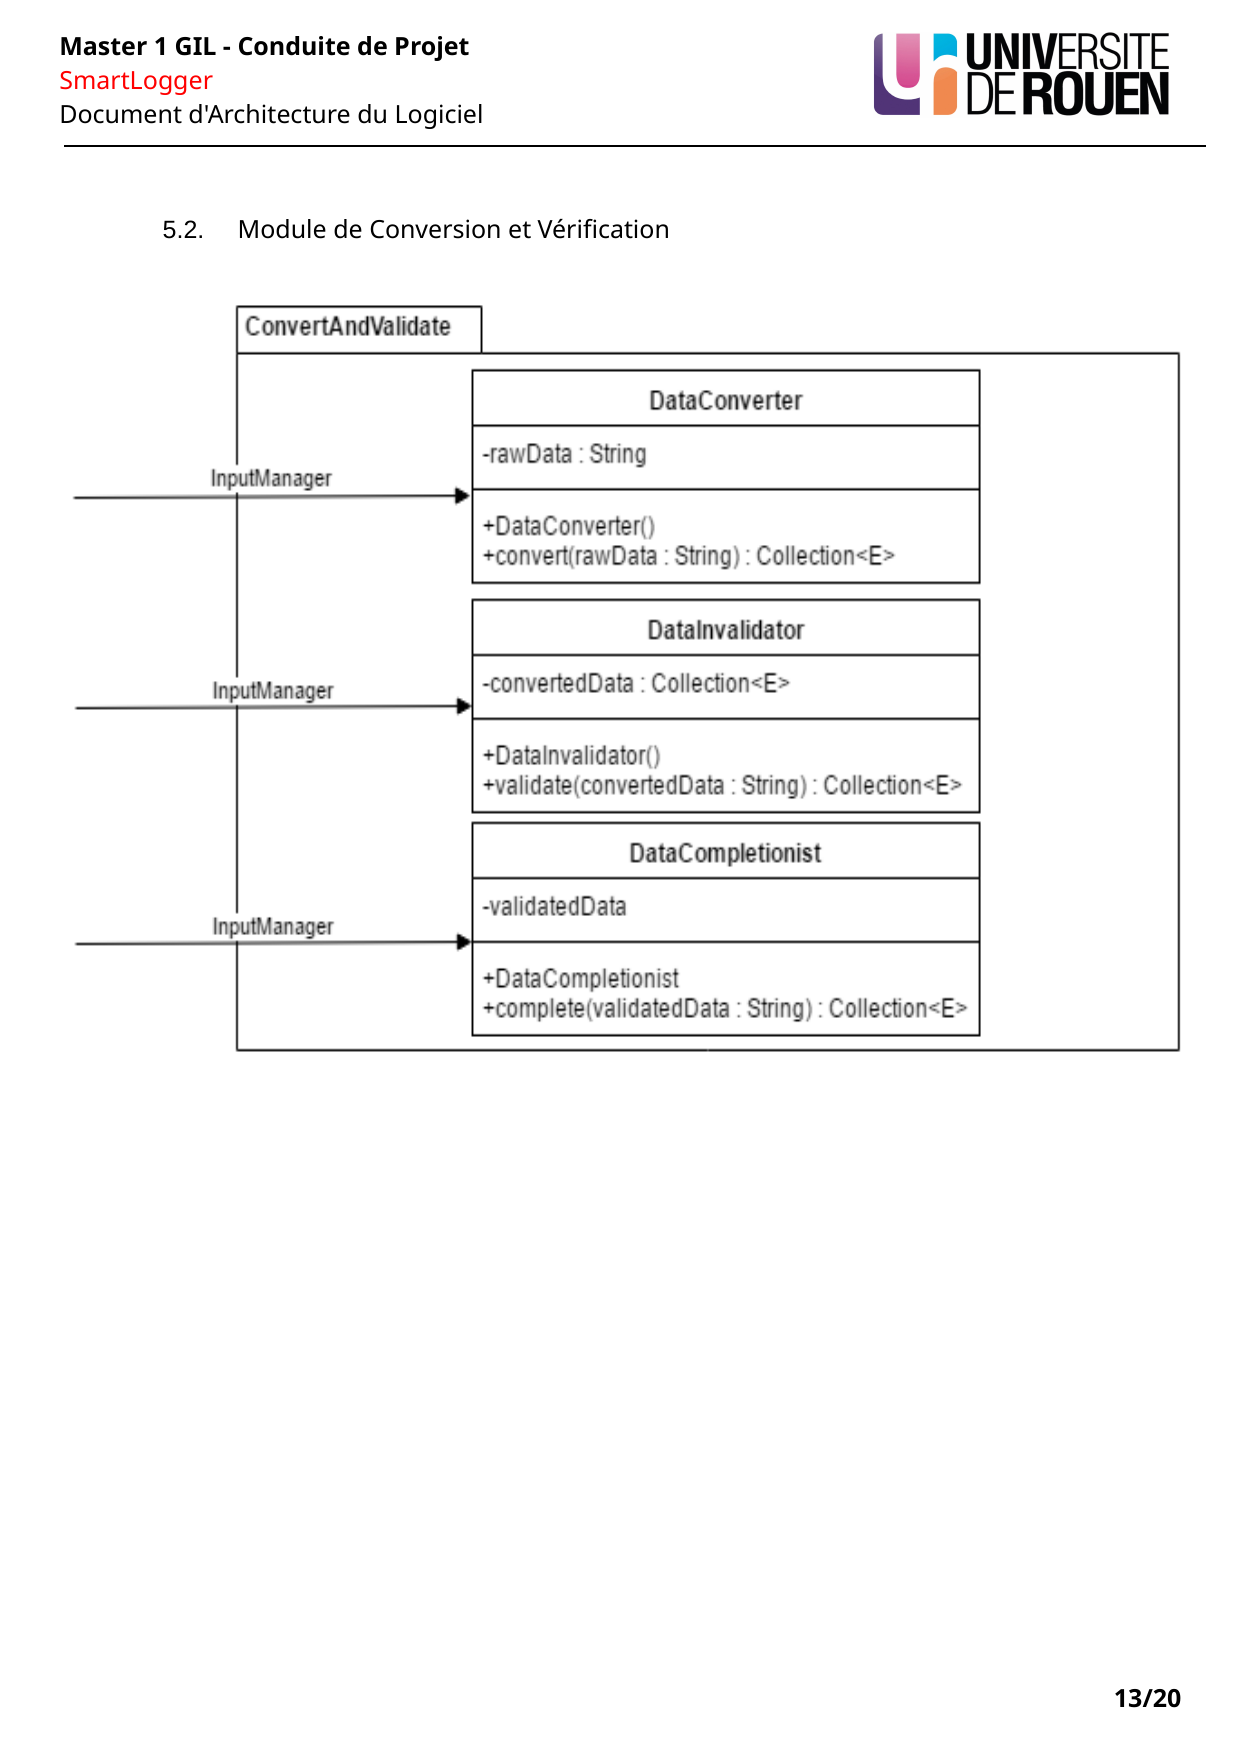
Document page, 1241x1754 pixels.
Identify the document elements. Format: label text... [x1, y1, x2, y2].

subtitle Module de Conversion et Vérification [162, 212, 1181, 246]
picture [872, 32, 1170, 118]
